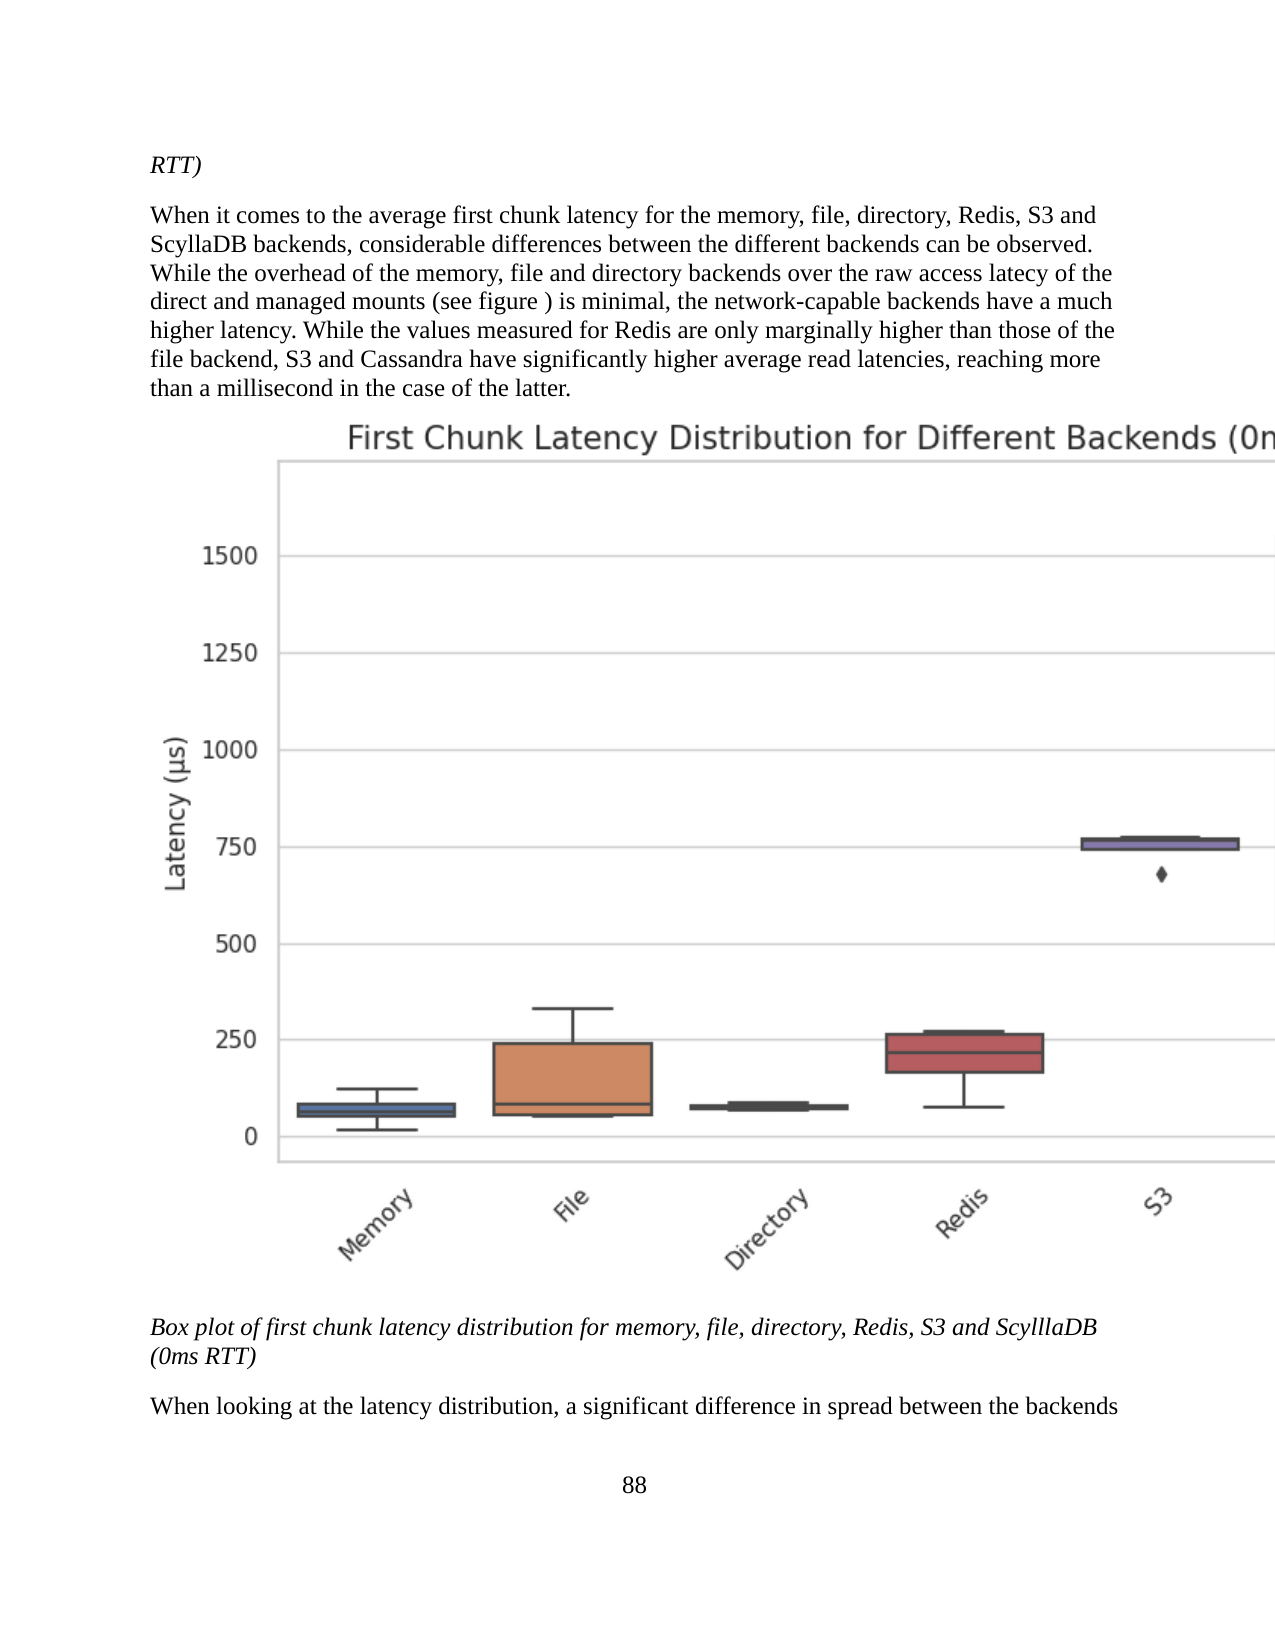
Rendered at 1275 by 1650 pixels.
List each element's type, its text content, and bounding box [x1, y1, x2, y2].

text When looking at the latency distribution, a significant difference in spread between the backends [150, 1391, 1125, 1420]
picture [150, 410, 1275, 1300]
text RTT) [150, 150, 1125, 179]
text When it comes to the average first chunk latency for the memory, file, directory, Redis, S3 and ScyllaDB backends, considerable differences between the different backends can be observed. While the overhead of the memory, file and directory backends over the raw access latecy of the direct and managed mounts (see figure ) is minimal, the network-capable backends have a much higher latency. While the values measured for Redis are only marginally higher than those of the file backend, S3 and Cassandra have significantly higher average read latencies, reaching more than a millisecond in the case of the latter. [150, 200, 1125, 401]
text Box plot of first chunk latency distribution for memory, file, directory, Redis, S3 and ScylllaDB (0ms RTT) [150, 1312, 1125, 1370]
